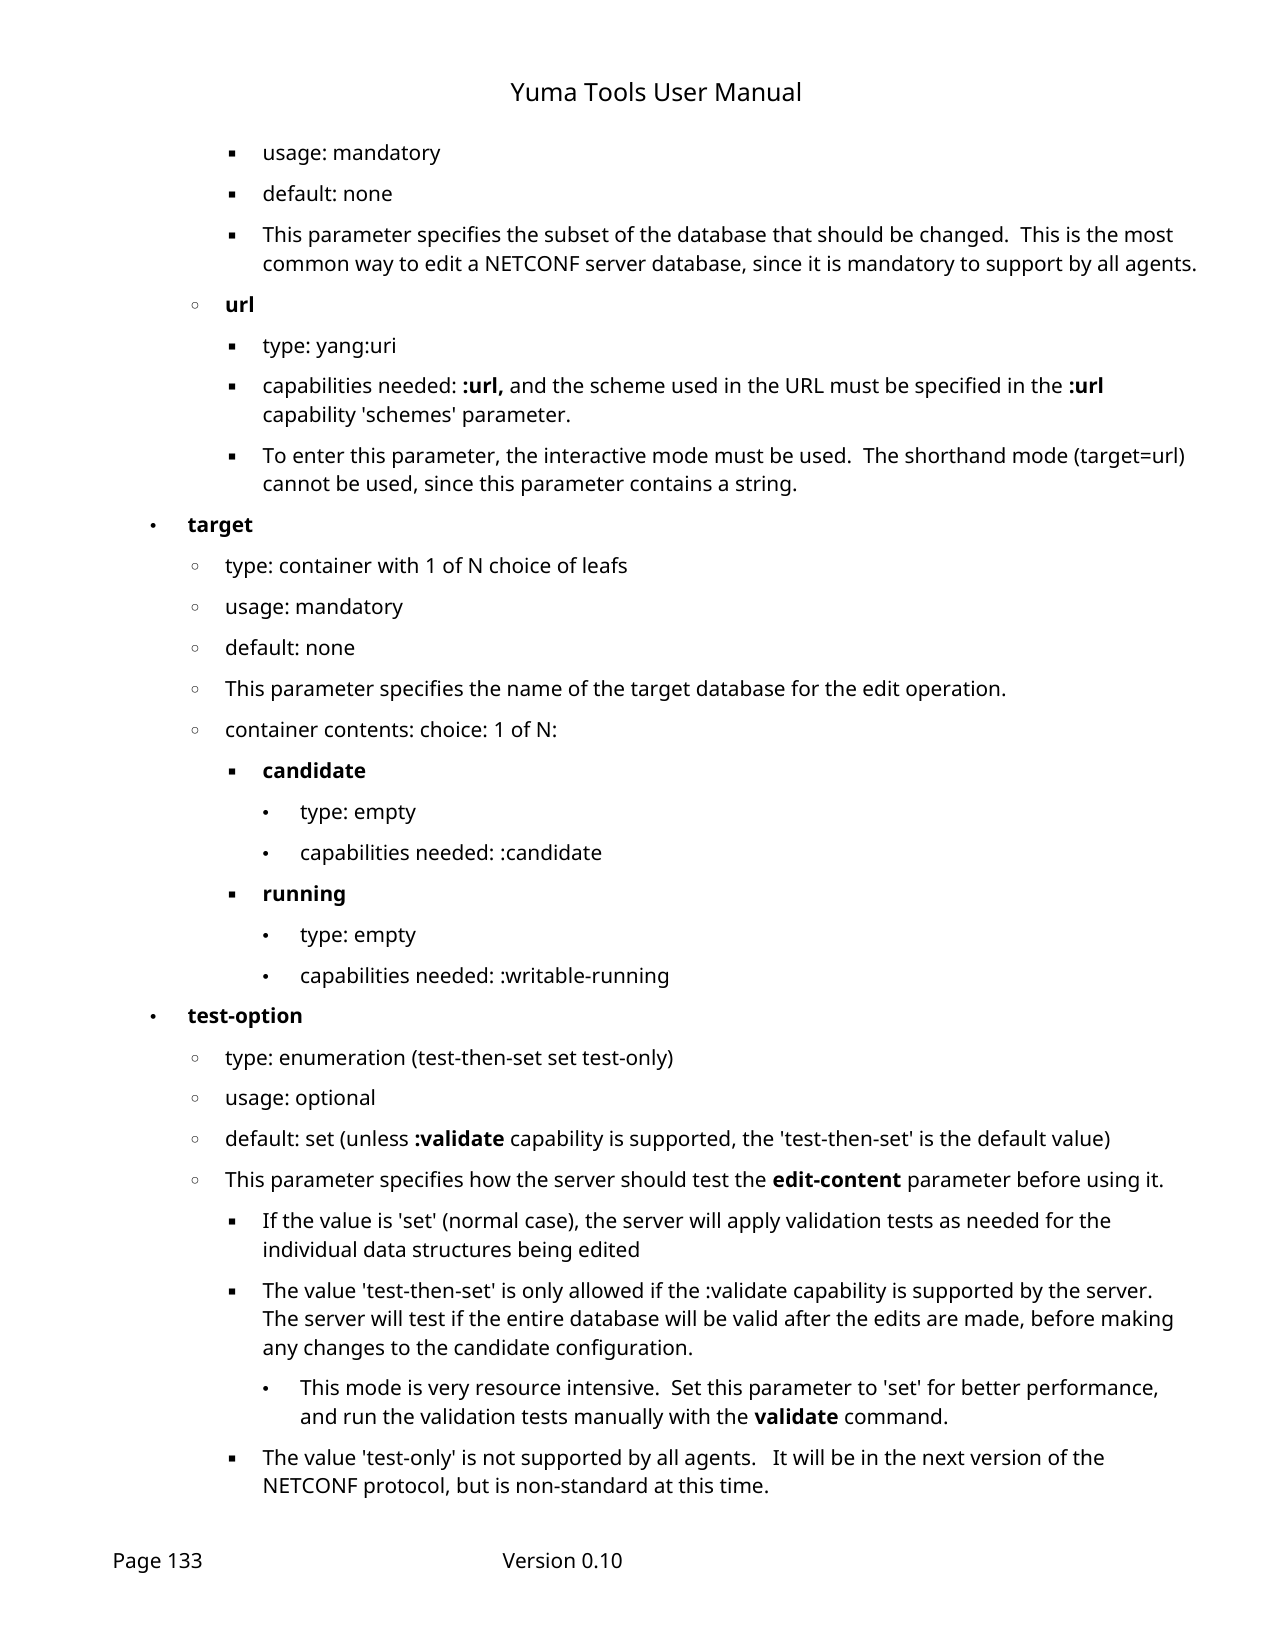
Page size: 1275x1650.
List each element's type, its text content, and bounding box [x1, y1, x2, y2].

list type: empty [262, 797, 1200, 825]
list usage: optional [187, 1083, 1200, 1112]
list The value 'test-then-set' is only allowed if the :validate capability is supported by the server. The server will test if the entire database will be valid after the edits are made, before making any changes to the candidate configuration. [225, 1276, 1200, 1361]
list usage: mandatory [187, 592, 1200, 621]
list This parameter specifies the name of the target database for the edit operation. [187, 674, 1200, 703]
list url [187, 290, 1200, 318]
list type: enumeration (test-then-set set test-only) [187, 1043, 1200, 1071]
list type: container with 1 of N choice of leafs [187, 551, 1200, 580]
list container contents: choice: 1 of N: [187, 715, 1200, 743]
list The value 'test-only' is not supported by all agents. It will be in the next version of the NETCONF protocol, but is non-standard at this time. [225, 1443, 1200, 1500]
list This parameter specifies how the server should test the edit-content parameter before using it. [187, 1165, 1200, 1194]
list To enter this parameter, the interactive mode must be used. The shorthand mode (target=url) cannot be used, since this parameter contains a string. [225, 441, 1200, 498]
list target [150, 510, 1200, 539]
list default: none [187, 633, 1200, 662]
list type: empty [262, 920, 1200, 948]
list capabilities needed: :url, and the scheme used in the URL must be specified in the :url capability 'schemes' parameter. [225, 372, 1200, 428]
list If the value is 'set' (normal case), the server will apply validation tests as needed for the individual data structures being edited [225, 1206, 1200, 1263]
list default: set (unless :validate capability is supported, the 'test-then-set' is the default value) [187, 1124, 1200, 1153]
list usage: mandatory [225, 138, 1200, 167]
list test-option [150, 1002, 1200, 1030]
list type: yang:uri [225, 331, 1200, 359]
list This mode is very resource intensive. Set this parameter to 'set' for better performance, and run the validation tests manually with the validate command. [262, 1373, 1200, 1430]
list capabilities needed: :writable-running [262, 961, 1200, 989]
list running [225, 879, 1200, 907]
list default: none [225, 179, 1200, 208]
list candidate [225, 756, 1200, 784]
list capabilities needed: :candidate [262, 838, 1200, 866]
list This parameter specifies the subset of the database that should be changed. This is the most common way to edit a NETCONF server database, since it is mandatory to support by all agents. [225, 220, 1200, 277]
